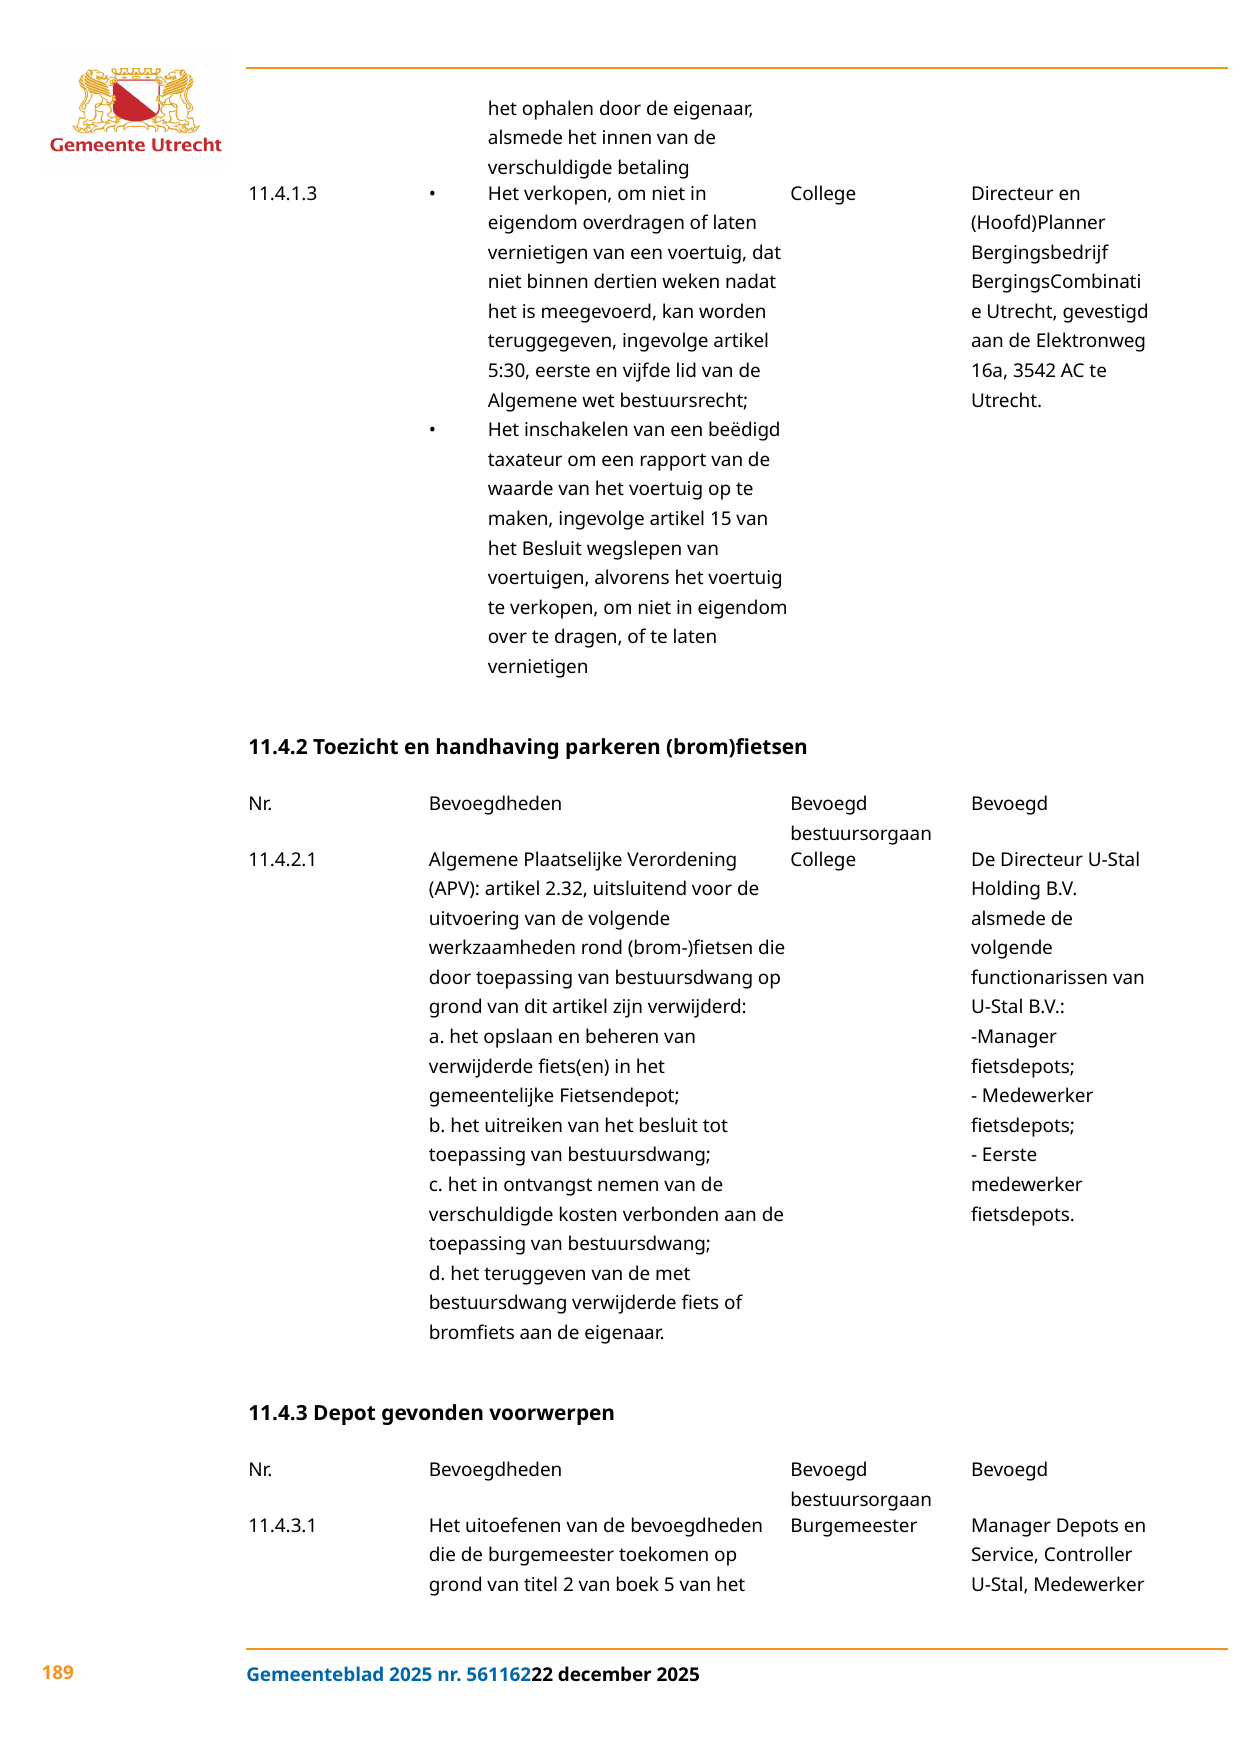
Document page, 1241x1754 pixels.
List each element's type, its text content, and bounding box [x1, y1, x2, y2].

table_cell [790, 95, 971, 180]
table_cell het ophalen door de eigenaar, alsmede het innen van de verschuldigde betaling [429, 95, 790, 180]
table_cell 11.4.2.1 [248, 846, 429, 1345]
table_cell Burgemeester [790, 1512, 971, 1597]
table_cell [971, 95, 1152, 180]
table_cell Manager Depots en Service, Controller U-Stal, Medewerker [971, 1512, 1152, 1597]
table_header Nr. [248, 1457, 429, 1512]
table_cell De Directeur U-Stal Holding B.V. alsmede de volgende functionarissen van U-Stal B.V.: -Manager fietsdepots; - Medewerker fietsdepots; - Eerste medewerker fietsdepots. [971, 846, 1152, 1345]
table_cell 11.4.1.3 [248, 180, 429, 679]
text 11.4.3 Depot gevonden voorwerpen [248, 1398, 1152, 1427]
table_header Bevoegd bestuursorgaan [790, 791, 971, 846]
table_header Bevoegd bestuursorgaan [790, 1457, 971, 1512]
table_header Bevoegd [971, 1457, 1152, 1512]
table_header Nr. [248, 791, 429, 846]
table_cell College [790, 846, 971, 1345]
table_cell 11.4.3.1 [248, 1512, 429, 1597]
table_cell [248, 95, 429, 180]
table_cell Het verkopen, om niet in eigendom overdragen of laten vernietigen van een voertuig, dat niet binnen dertien weken nadat het is meegevoerd, kan worden teruggegeven, ingevolge artikel 5:30, eerste en vijfde lid van de Algemene wet bestuursrecht; Het inschakelen van een beëdigd taxateur om een rapport van de waarde van het voertuig op te maken, ingevolge artikel 15 van het Besluit wegslepen van voertuigen, alvorens het voertuig te verkopen, om niet in eigendom over te dragen, of te laten vernietigen [429, 180, 790, 679]
table_header Bevoegdheden [429, 1457, 790, 1512]
table_header Bevoegdheden [429, 791, 790, 846]
table_cell Directeur en (Hoofd)Planner Bergingsbedrijf BergingsCombinatie Utrecht, gevestigd aan de Elektronweg 16a, 3542 AC te Utrecht. [971, 180, 1152, 679]
table_cell Algemene Plaatselijke Verordening (APV): artikel 2.32, uitsluitend voor de uitvoering van de volgende werkzaamheden rond (brom-)fietsen die door toepassing van bestuursdwang op grond van dit artikel zijn verwijderd: a. het opslaan en beheren van verwijderde fiets(en) in het gemeentelijke Fietsendepot; b. het uitreiken van het besluit tot toepassing van bestuursdwang; c. het in ontvangst nemen van de verschuldigde kosten verbonden aan de toepassing van bestuursdwang; d. het teruggeven van de met bestuursdwang verwijderde fiets of bromfiets aan de eigenaar. [429, 846, 790, 1345]
table_cell Het uitoefenen van de bevoegdheden die de burgemeester toekomen op grond van titel 2 van boek 5 van het [429, 1512, 790, 1597]
picture [41, 47, 231, 172]
table_cell College [790, 180, 971, 679]
text 11.4.2 Toezicht en handhaving parkeren (brom)fietsen [248, 732, 1152, 761]
table_header Bevoegd [971, 791, 1152, 846]
